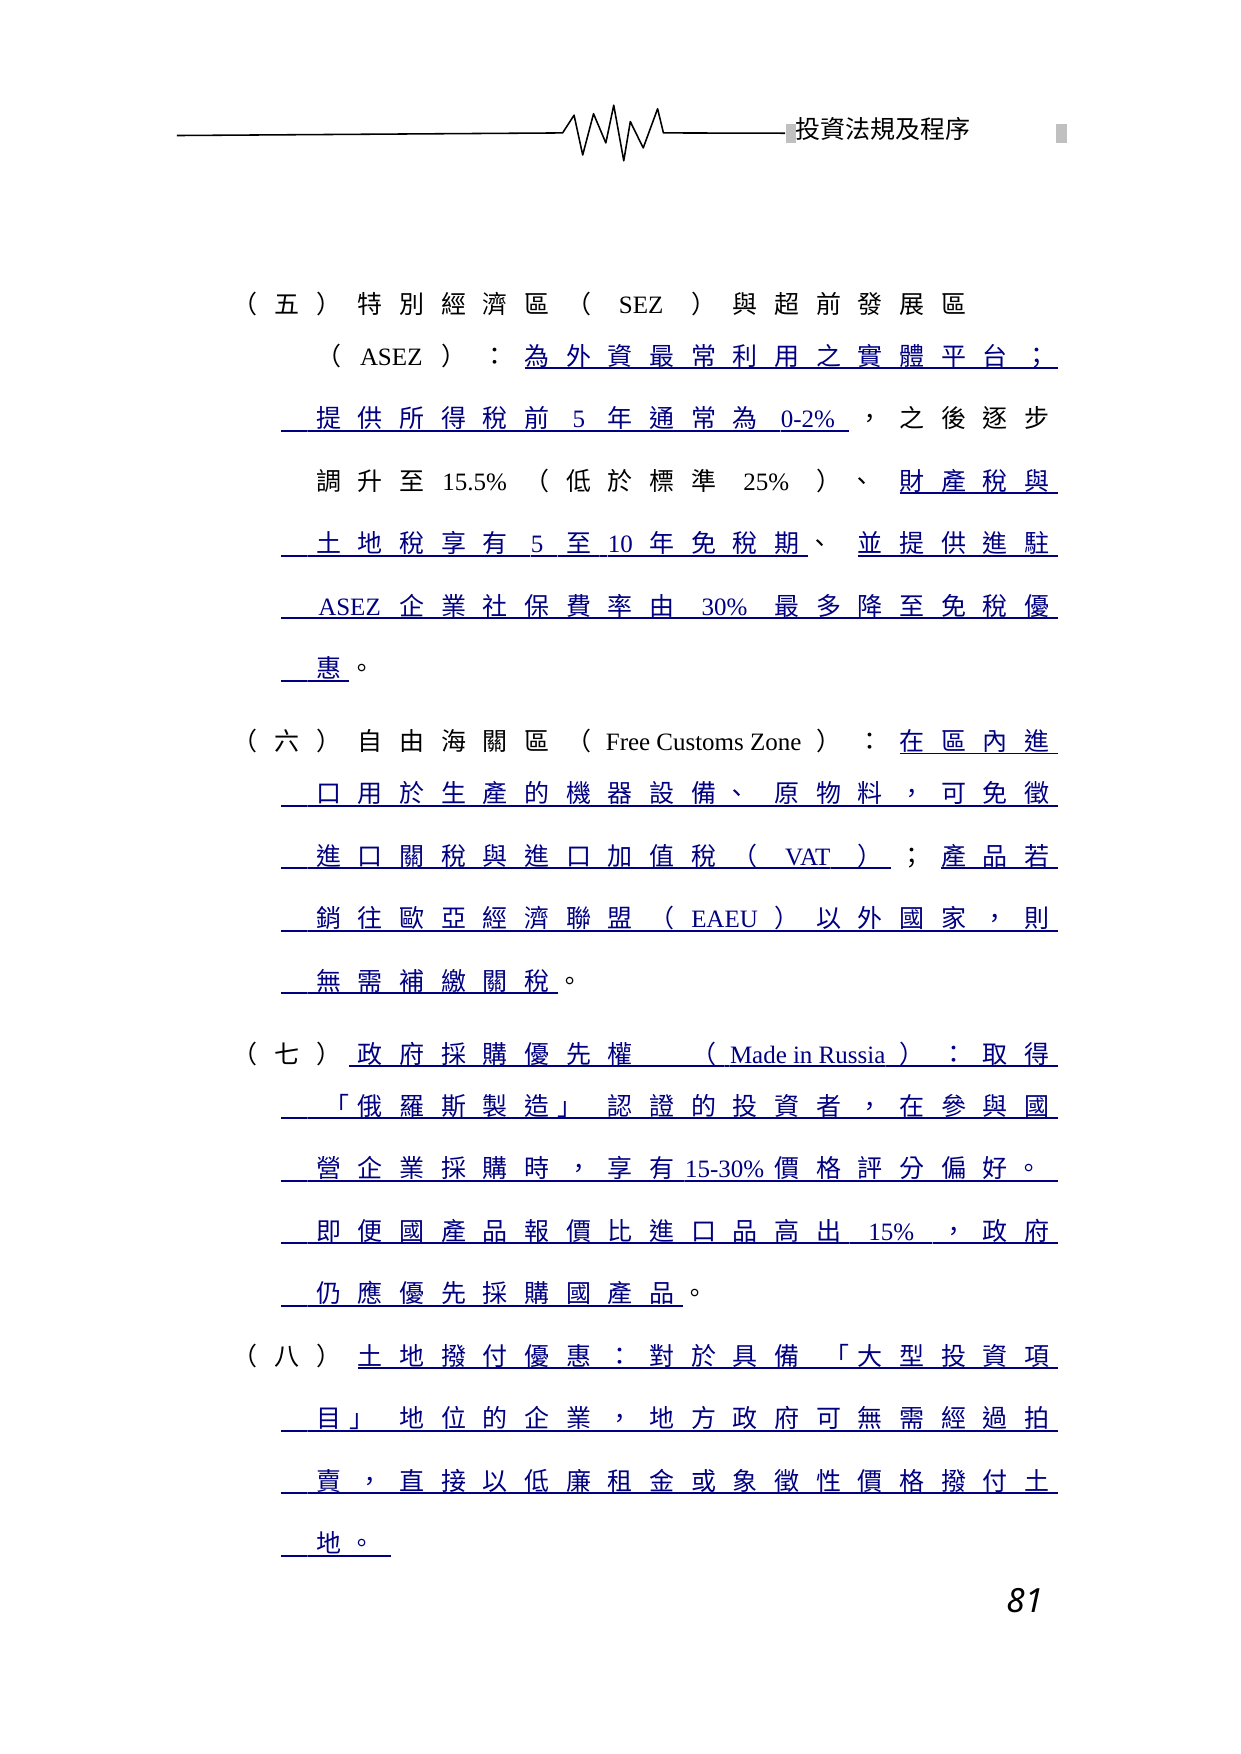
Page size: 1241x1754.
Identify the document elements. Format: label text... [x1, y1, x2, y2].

text （八）土地撥付優惠：對於具備「大型投資項目」地位的企業，地方政府可無需經過拍賣，直接以低廉租金或象徵性價格撥付土地。 [207, 1313, 1058, 1563]
text （七）政府採購優先權 （Made in Russia）：取得「俄羅斯製造」認證的投資者，在參與國營企業採購時，享有15-30%價格評分偏好。即便國產品報價比進口品高出15%，政府仍應優先採購國產品。 [207, 1000, 1058, 1313]
text （五）特別經濟區（SEZ）與超前發展區（ASEZ）：為外資最常利用之實體平台；提供所得稅前5年通常為0-2%，之後逐步調升至15.5%（低於標準25%）、財產稅與土地稅享有5至10年免稅期、並提供進駐ASEZ企業社保費率由30%最多降至免稅優惠。 [207, 250, 1058, 688]
text （六）自由海關區（Free Customs Zone）：在區內進口用於生產的機器設備、原物料，可免徵進口關稅與進口加值稅（VAT）；產品若銷往歐亞經濟聯盟（EAEU）以外國家，則無需補繳關稅。 [207, 688, 1058, 1000]
